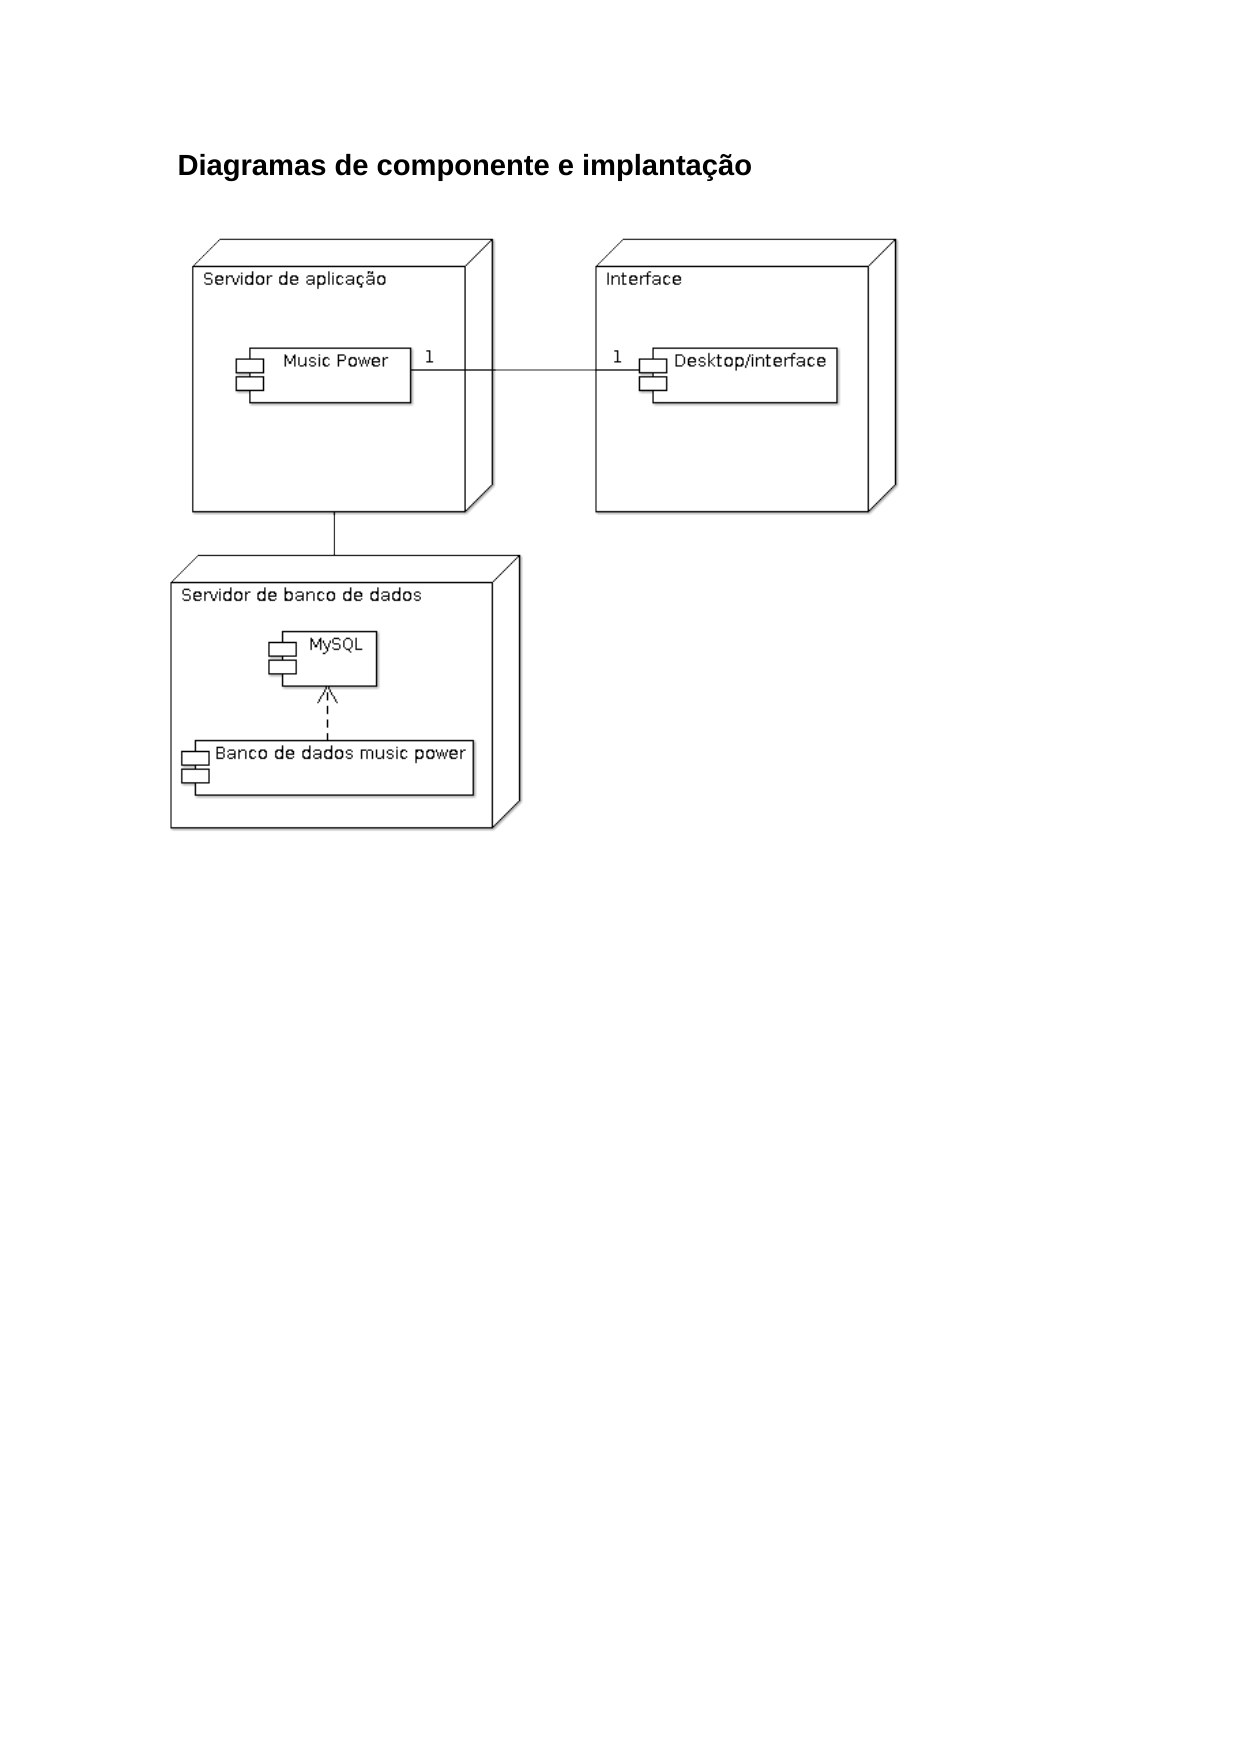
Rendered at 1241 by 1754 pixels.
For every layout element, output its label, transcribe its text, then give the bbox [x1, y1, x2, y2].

picture [105, 207, 1241, 860]
text Diagramas de componente e implantação [177, 148, 1063, 181]
